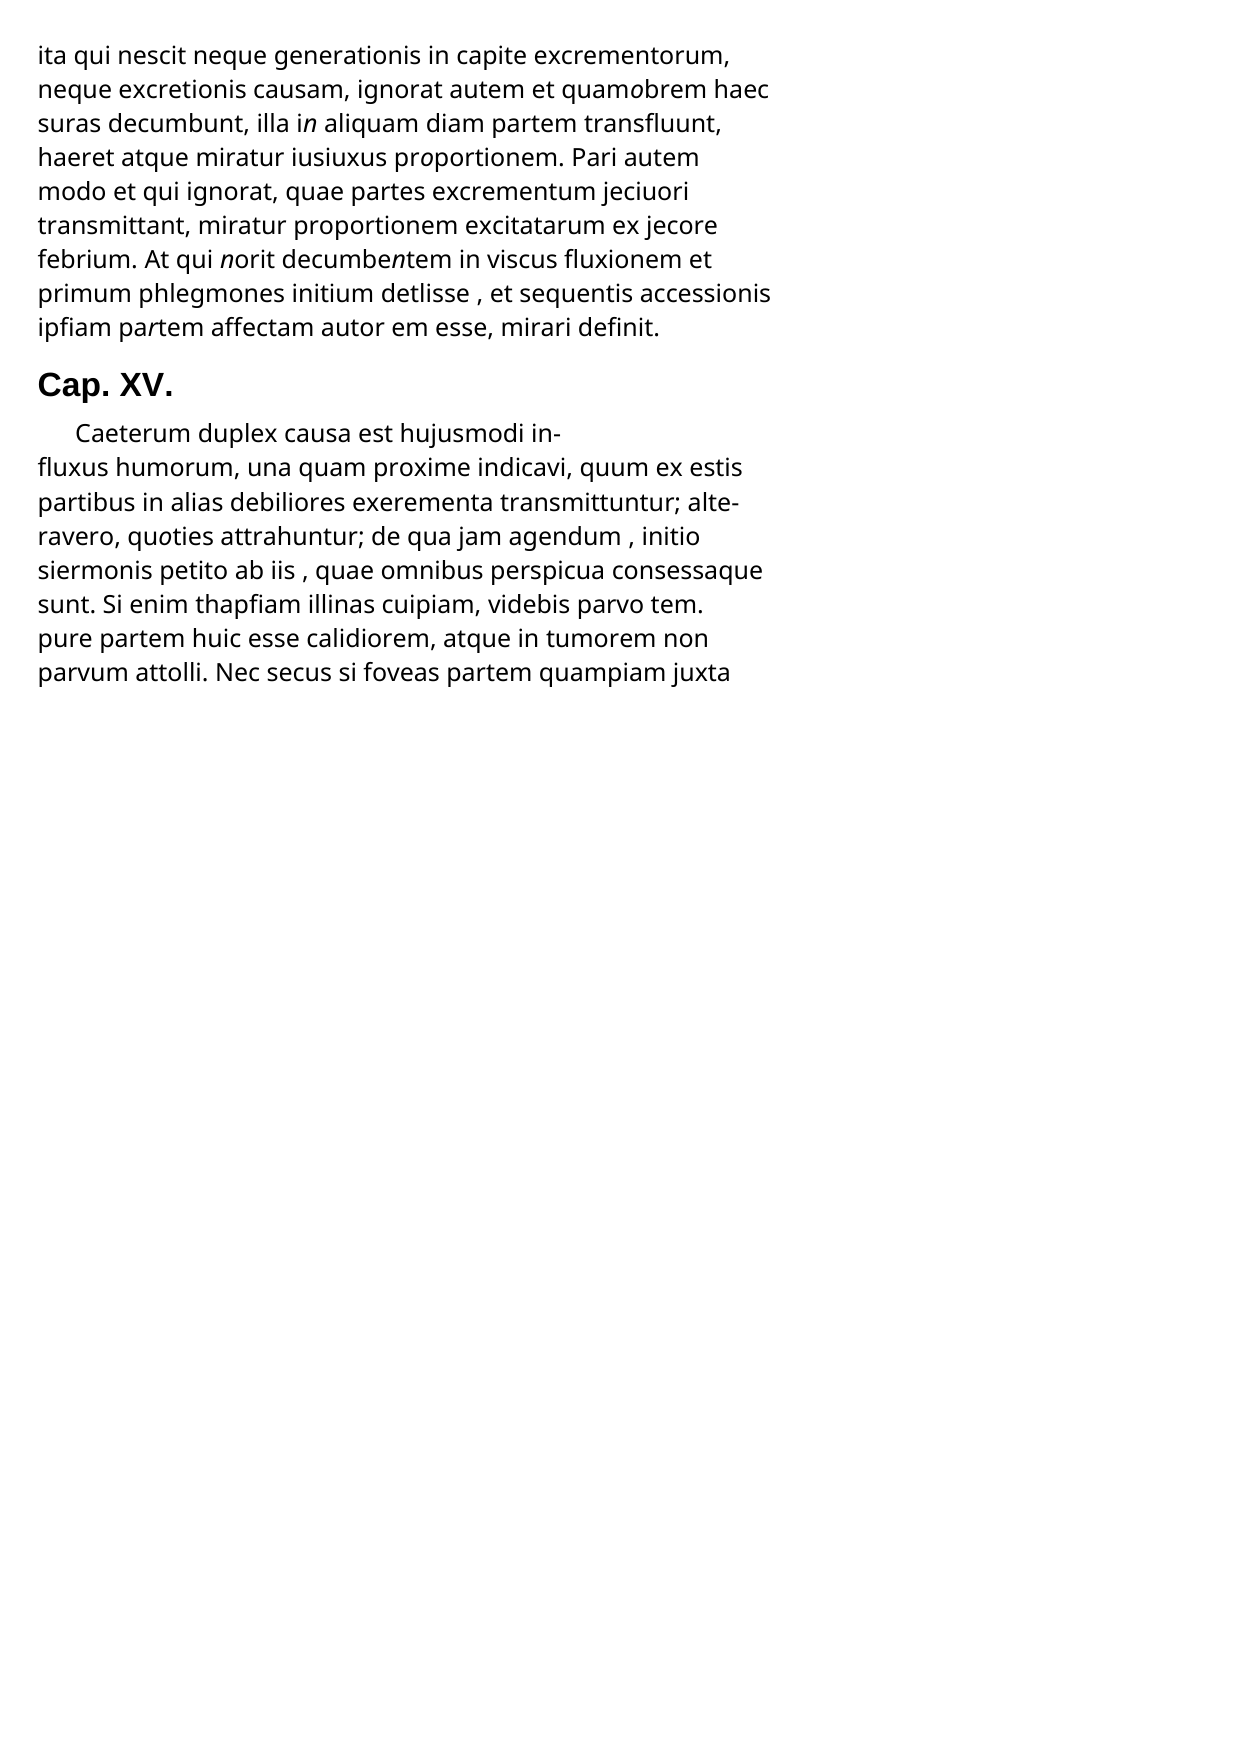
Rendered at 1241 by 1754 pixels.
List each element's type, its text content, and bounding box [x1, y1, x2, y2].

text ita qui nescit neque generationis in capite excrementorum, neque excretionis causam, ignorat autem et quamobrem haec suras decumbunt, illa in aliquam diam partem transfluunt, haeret atque miratur iusiuxus proportionem. Pari autem modo et qui ignorat, quae partes excrementum jeciuori transmittant, miratur proportionem excitatarum ex jecore febrium. At qui norit decumbentem in viscus fluxionem et primum phlegmones initium detlisse , et sequentis accessionis ipfiam partem affectam autor em esse, mirari definit. [37, 37, 1203, 344]
text Caeterum duplex causa est hujusmodi in- fluxus humorum, una quam proxime indicavi, quum ex estis partibus in alias debiliores exerementa transmittuntur; alte- ravero, quoties attrahuntur; de qua jam agendum , initio siermonis petito ab iis , quae omnibus perspicua consessaque sunt. Si enim thapfiam illinas cuipiam, videbis parvo tem. pure partem huic esse calidiorem, atque in tumorem non parvum attolli. Nec secus si foveas partem quampiam juxta [37, 416, 1203, 688]
subtitle Cap. XV. [37, 365, 1203, 403]
